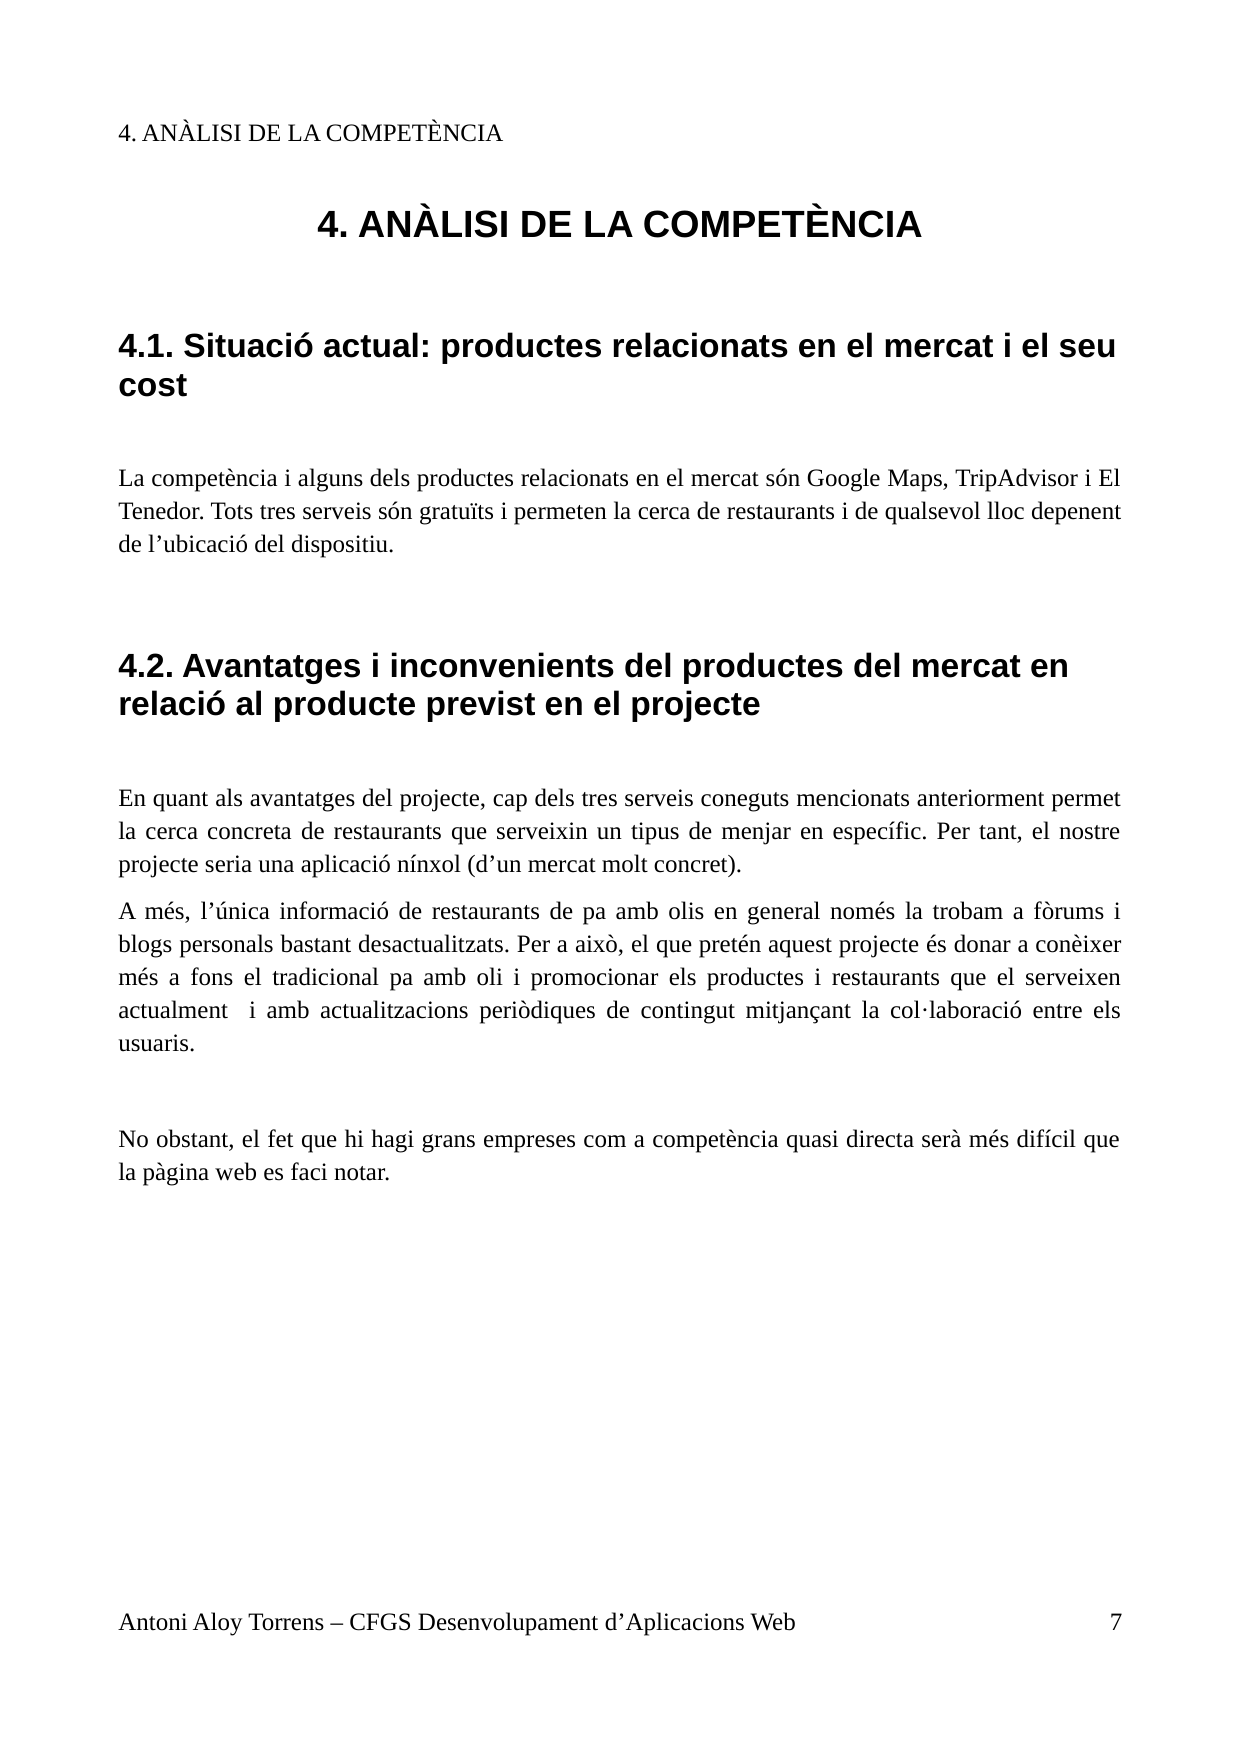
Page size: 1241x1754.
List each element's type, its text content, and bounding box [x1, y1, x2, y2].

text En quant als avantatges del projecte, cap dels tres serveis coneguts mencionats anteriorment permet la cerca concreta de restaurants que serveixin un tipus de menjar en específic. Per tant, el nostre projecte seria una aplicació nínxol (d’un mercat molt concret). [118, 783, 1122, 878]
text La competència i alguns dels productes relacionats en el mercat són Google Maps, TripAdvisor i El Tenedor. Tots tres serveis són gratuïts i permeten la cerca de restaurants i de qualsevol lloc depenent de l’ubicació del dispositiu. [118, 463, 1122, 558]
subtitle 4.1. Situació actual: productes relacionats en el mercat i el seu cost [118, 326, 1122, 403]
subtitle 4.2. Avantatges i inconvenients del productes del mercat en relació al producte previst en el projecte [118, 645, 1122, 723]
text No obstant, el fet que hi hagi grans empreses com a competència quasi directa serà més difícil que la pàgina web es faci notar. [118, 1124, 1122, 1186]
subtitle 4. ANÀLISI DE LA COMPETÈNCIA [118, 201, 1122, 245]
text A més, l’única informació de restaurants de pa amb olis en general només la trobam a fòrums i blogs personals bastant desactualitzats. Per a això, el que pretén aquest projecte és donar a conèixer més a fons el tradicional pa amb oli i promocionar els productes i restaurants que el serveixen actualment i amb actualitzacions periòdiques de contingut mitjançant la col·laboració entre els usuaris. [118, 896, 1122, 1057]
